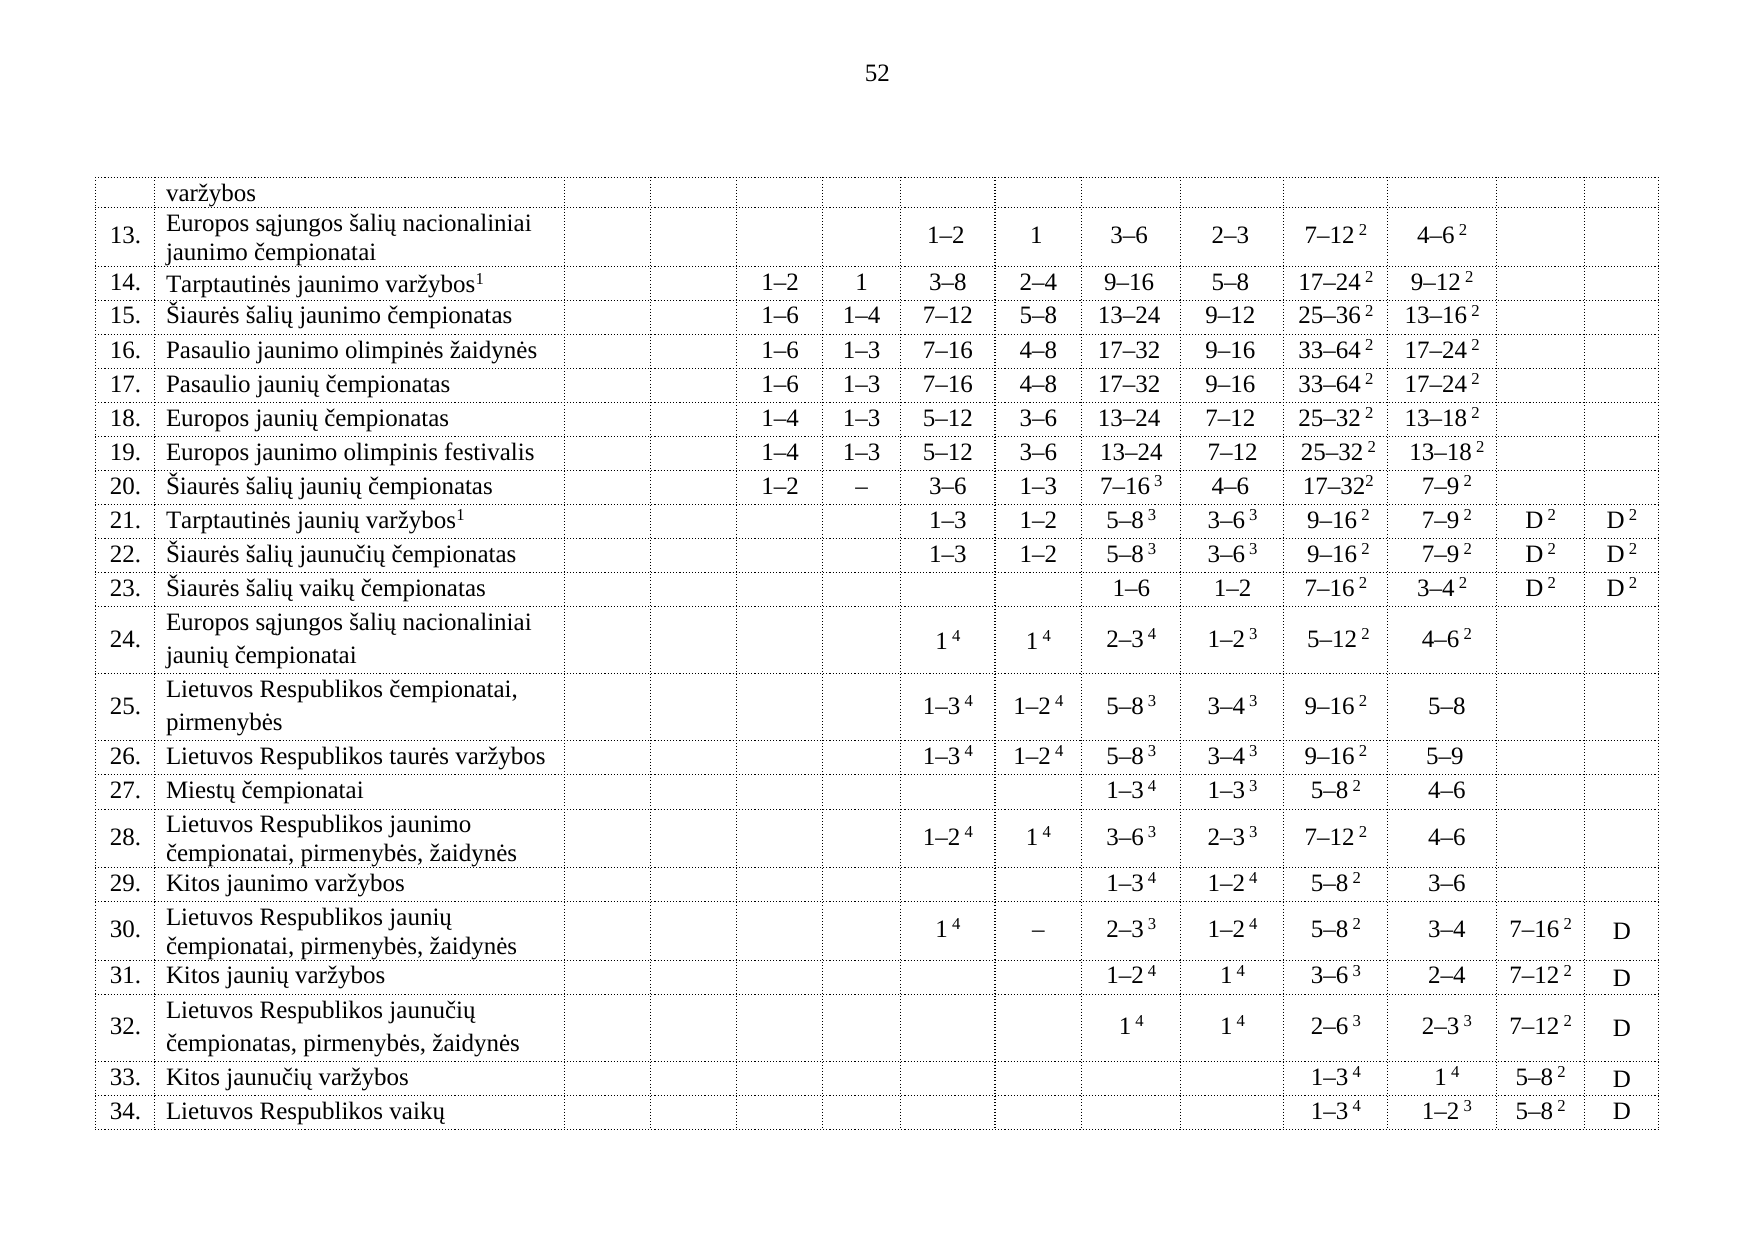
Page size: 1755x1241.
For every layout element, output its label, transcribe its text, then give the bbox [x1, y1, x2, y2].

table_cell [650, 470, 737, 504]
table_cell 13. [96, 207, 155, 266]
table_cell 5–8 3 [1081, 673, 1181, 740]
table_cell 30. [96, 901, 155, 959]
table_cell 4–6 2 [1387, 606, 1496, 673]
table_cell [737, 207, 823, 266]
table_cell [564, 266, 650, 299]
table_cell 17–32 [1081, 368, 1181, 402]
table_cell 3–6 3 [1284, 960, 1387, 994]
table_cell [564, 994, 650, 1061]
table_cell 1–2 [900, 207, 995, 266]
table_cell [650, 994, 737, 1061]
table_cell 17–32 [1081, 334, 1181, 368]
table_cell 1 [995, 207, 1081, 266]
table_cell 29. [96, 867, 155, 901]
table_cell 1–2 [737, 470, 823, 504]
table_cell 1–3 [823, 436, 900, 470]
table_cell 5–8 3 [1081, 504, 1181, 538]
table_cell 4–6 [1387, 809, 1496, 867]
table_cell 1 [823, 266, 900, 299]
table_cell 33–64 2 [1284, 334, 1387, 368]
table_cell 9–16 2 [1284, 504, 1387, 538]
table_cell [650, 572, 737, 606]
table_cell 1–6 [737, 334, 823, 368]
table_cell 21. [96, 504, 155, 538]
table_cell 7–9 2 [1387, 538, 1496, 572]
table_cell D [1585, 901, 1658, 959]
table_cell [823, 207, 900, 266]
table_cell 13–24 [1081, 402, 1181, 436]
table_cell 34. [96, 1095, 155, 1129]
table_cell 4–8 [995, 368, 1081, 402]
table_cell D [1585, 1061, 1658, 1095]
table_cell [564, 809, 650, 867]
table_cell 17–24 2 [1387, 334, 1496, 368]
table_cell 15. [96, 300, 155, 334]
table_cell [650, 266, 737, 299]
table_cell [737, 867, 823, 901]
table_cell [1496, 300, 1585, 334]
table_cell [900, 1061, 995, 1095]
table_cell 1 4 [1181, 960, 1284, 994]
table_cell 1–4 [823, 300, 900, 334]
table_cell 2–3 4 [1081, 606, 1181, 673]
table_cell 7–12 2 [1496, 994, 1585, 1061]
table_cell [737, 538, 823, 572]
table_cell 9–12 2 [1387, 266, 1496, 299]
table_cell [1496, 177, 1585, 207]
table_cell [1496, 470, 1585, 504]
table_cell 19. [96, 436, 155, 470]
table_cell [1496, 436, 1585, 470]
table_cell [823, 740, 900, 774]
table_cell 2–3 3 [1181, 809, 1284, 867]
table_cell varžybos [155, 177, 564, 207]
table_cell 7–12 2 [1284, 809, 1387, 867]
table_cell [1496, 606, 1585, 673]
table_cell D 2 [1585, 572, 1658, 606]
table_cell [737, 809, 823, 867]
table_cell [650, 504, 737, 538]
table_cell 9–16 2 [1284, 740, 1387, 774]
table_cell 5–9 [1387, 740, 1496, 774]
table_cell [650, 1095, 737, 1129]
table_cell 1–6 [1081, 572, 1181, 606]
table_cell 3–4 3 [1181, 740, 1284, 774]
table_cell 1 4 [995, 809, 1081, 867]
table_cell 22. [96, 538, 155, 572]
table_cell Lietuvos Respublikos jaunimo čempionatai, pirmenybės, žaidynės [155, 809, 564, 867]
table_cell 25–36 2 [1284, 300, 1387, 334]
table_cell [1496, 207, 1585, 266]
table_cell 3–4 [1387, 901, 1496, 959]
table_cell [1387, 177, 1496, 207]
table_cell [737, 1095, 823, 1129]
table_cell Europos sąjungos šalių nacionaliniai jaunių čempionatai [155, 606, 564, 673]
table_cell [650, 606, 737, 673]
table_cell 5–8 [995, 300, 1081, 334]
table_cell 5–8 3 [1081, 740, 1181, 774]
table_cell [1496, 774, 1585, 808]
table_cell 1–3 [900, 538, 995, 572]
table_cell 3–6 [1081, 207, 1181, 266]
table_cell 7–9 2 [1387, 504, 1496, 538]
table_cell 7–16 [900, 368, 995, 402]
table_cell D 2 [1496, 572, 1585, 606]
table_cell 1–2 [1181, 572, 1284, 606]
table_cell 5–8 3 [1081, 538, 1181, 572]
table_cell [737, 673, 823, 740]
table_cell 3–6 3 [1181, 538, 1284, 572]
table_cell 2–3 [1181, 207, 1284, 266]
table_cell D 2 [1585, 538, 1658, 572]
table_cell 5–8 [1387, 673, 1496, 740]
table_cell 5–12 [900, 436, 995, 470]
table_cell D 2 [1496, 538, 1585, 572]
table_cell [823, 774, 900, 808]
table_cell Pasaulio jaunių čempionatas [155, 368, 564, 402]
table_cell 1–2 3 [1387, 1095, 1496, 1129]
table_cell [650, 673, 737, 740]
table_cell [737, 177, 823, 207]
table_cell 9–16 [1081, 266, 1181, 299]
table_cell 1–3 [995, 470, 1081, 504]
table_cell Lietuvos Respublikos jaunučių čempionatas, pirmenybės, žaidynės [155, 994, 564, 1061]
table_cell [995, 774, 1081, 808]
table_cell 9–16 [1181, 334, 1284, 368]
table_cell 1–4 [737, 436, 823, 470]
table_cell [1585, 867, 1658, 901]
table_cell [995, 1095, 1081, 1129]
table_cell 3–6 3 [1181, 504, 1284, 538]
table_cell 17. [96, 368, 155, 402]
table_cell 13–18 2 [1387, 436, 1496, 470]
table_cell 1 4 [1387, 1061, 1496, 1095]
table_cell 26. [96, 740, 155, 774]
table_cell 1 4 [1181, 994, 1284, 1061]
table_cell 32. [96, 994, 155, 1061]
table_cell Miestų čempionatai [155, 774, 564, 808]
table_cell 9–16 [1181, 368, 1284, 402]
table_cell 13–16 2 [1387, 300, 1496, 334]
table_cell [995, 572, 1081, 606]
table_cell [823, 960, 900, 994]
table_cell 5–8 2 [1284, 867, 1387, 901]
table_cell 28. [96, 809, 155, 867]
table_cell [1585, 740, 1658, 774]
table_cell 9–16 2 [1284, 538, 1387, 572]
table_cell [1496, 809, 1585, 867]
table_cell [564, 1061, 650, 1095]
table_cell [650, 867, 737, 901]
table_cell 1–3 4 [1081, 867, 1181, 901]
table_cell Lietuvos Respublikos čempionatai, pirmenybės [155, 673, 564, 740]
table_cell [1496, 740, 1585, 774]
table_cell [1496, 334, 1585, 368]
table_cell [737, 572, 823, 606]
table_cell [564, 538, 650, 572]
table_cell 7–16 2 [1284, 572, 1387, 606]
table_cell 1–2 4 [1181, 867, 1284, 901]
table_cell [1585, 207, 1658, 266]
table_cell [564, 740, 650, 774]
table_cell 2–6 3 [1284, 994, 1387, 1061]
table_cell – [995, 901, 1081, 959]
table_cell 1–3 4 [900, 673, 995, 740]
table_cell 1–6 [737, 300, 823, 334]
table_cell 13–24 [1081, 436, 1181, 470]
table_cell 16. [96, 334, 155, 368]
table_cell [737, 901, 823, 959]
table_cell 7–9 2 [1387, 470, 1496, 504]
table_cell [650, 368, 737, 402]
table_cell [564, 1095, 650, 1129]
table_cell 1–3 4 [1284, 1095, 1387, 1129]
table_cell 7–12 [1181, 436, 1284, 470]
table_cell 33. [96, 1061, 155, 1095]
table_cell 25. [96, 673, 155, 740]
table_cell [737, 994, 823, 1061]
table_cell [650, 300, 737, 334]
table_cell 18. [96, 402, 155, 436]
table_cell [1496, 402, 1585, 436]
table_cell 1–3 [900, 504, 995, 538]
table_cell Šiaurės šalių jaunimo čempionatas [155, 300, 564, 334]
table_cell [1181, 1061, 1284, 1095]
table_cell 7–12 2 [1284, 207, 1387, 266]
table_cell 9–12 [1181, 300, 1284, 334]
table_cell [564, 606, 650, 673]
table_cell 20. [96, 470, 155, 504]
table_cell [650, 334, 737, 368]
table_cell [1585, 774, 1658, 808]
table_cell [737, 774, 823, 808]
table_cell [995, 994, 1081, 1061]
table_cell [823, 673, 900, 740]
table_cell 1–3 3 [1181, 774, 1284, 808]
table_cell [650, 436, 737, 470]
table_cell [650, 538, 737, 572]
table_cell 5–8 2 [1496, 1095, 1585, 1129]
table_cell [1181, 177, 1284, 207]
table_cell D [1585, 994, 1658, 1061]
table_cell [1496, 673, 1585, 740]
table_cell [650, 901, 737, 959]
table_cell [564, 867, 650, 901]
table_cell [1496, 368, 1585, 402]
table_cell [564, 572, 650, 606]
table_cell [564, 207, 650, 266]
table_cell [1585, 673, 1658, 740]
table_cell [995, 960, 1081, 994]
table_cell [823, 901, 900, 959]
table_cell [650, 809, 737, 867]
table_cell 13–18 2 [1387, 402, 1496, 436]
table_cell [564, 300, 650, 334]
table_cell [900, 572, 995, 606]
table_cell [96, 177, 155, 207]
table_cell [564, 177, 650, 207]
table_cell [564, 673, 650, 740]
table_cell [823, 572, 900, 606]
table_cell [564, 901, 650, 959]
table_cell [564, 504, 650, 538]
table_cell [564, 774, 650, 808]
table_cell 1–2 4 [900, 809, 995, 867]
table_cell [737, 740, 823, 774]
table_cell [1585, 177, 1658, 207]
table_cell [900, 177, 995, 207]
table_cell 1–2 4 [995, 740, 1081, 774]
table_cell 4–6 2 [1387, 207, 1496, 266]
table_cell 1–2 4 [995, 673, 1081, 740]
table_cell 1–2 [737, 266, 823, 299]
table_cell Europos jaunių čempionatas [155, 402, 564, 436]
table_cell [737, 1061, 823, 1095]
table_cell 7–12 [1181, 402, 1284, 436]
table_cell Tarptautinės jaunimo varžybos1 [155, 266, 564, 299]
table_cell 33–64 2 [1284, 368, 1387, 402]
table_cell Šiaurės šalių jaunučių čempionatas [155, 538, 564, 572]
table_cell 3–4 2 [1387, 572, 1496, 606]
table_cell [1585, 470, 1658, 504]
table_cell [1181, 1095, 1284, 1129]
table_cell 1–2 3 [1181, 606, 1284, 673]
table_cell [564, 334, 650, 368]
table_cell [1496, 266, 1585, 299]
table_cell 2–4 [1387, 960, 1496, 994]
table_cell [823, 809, 900, 867]
table_cell [900, 994, 995, 1061]
table_cell [1284, 177, 1387, 207]
table_cell [823, 1095, 900, 1129]
table_cell [650, 774, 737, 808]
table_cell 13–24 [1081, 300, 1181, 334]
table_cell 7–16 3 [1081, 470, 1181, 504]
table_cell 31. [96, 960, 155, 994]
table_cell Lietuvos Respublikos taurės varžybos [155, 740, 564, 774]
table_cell 3–8 [900, 266, 995, 299]
table_cell 4–8 [995, 334, 1081, 368]
table_cell [564, 368, 650, 402]
table_cell 3–6 [1387, 867, 1496, 901]
table_cell 2–3 3 [1081, 901, 1181, 959]
table_cell Tarptautinės jaunių varžybos1 [155, 504, 564, 538]
table_cell [1585, 266, 1658, 299]
table_cell 1 4 [900, 606, 995, 673]
table_cell [1585, 606, 1658, 673]
table_cell [650, 402, 737, 436]
table_cell D [1585, 960, 1658, 994]
table_cell 1–3 [823, 402, 900, 436]
table_cell [1496, 867, 1585, 901]
table_cell 5–12 [900, 402, 995, 436]
table_cell [900, 960, 995, 994]
table_cell Lietuvos Respublikos jaunių čempionatai, pirmenybės, žaidynės [155, 901, 564, 959]
table_cell Europos jaunimo olimpinis festivalis [155, 436, 564, 470]
table_cell 2–3 3 [1387, 994, 1496, 1061]
table_cell 14. [96, 266, 155, 299]
table_cell [564, 470, 650, 504]
table_cell 17–24 2 [1284, 266, 1387, 299]
table_cell Kitos jaunučių varžybos [155, 1061, 564, 1095]
table_cell 1–3 [823, 334, 900, 368]
table_cell 2–4 [995, 266, 1081, 299]
table_cell [995, 1061, 1081, 1095]
table_cell 3–6 [900, 470, 995, 504]
table_cell 1–2 [995, 538, 1081, 572]
table_cell [1585, 334, 1658, 368]
table_cell 27. [96, 774, 155, 808]
table_cell 1–2 4 [1081, 960, 1181, 994]
table_cell 5–12 2 [1284, 606, 1387, 673]
table_cell [650, 177, 737, 207]
table_cell [737, 504, 823, 538]
table_cell 1–6 [737, 368, 823, 402]
table_cell Šiaurės šalių vaikų čempionatas [155, 572, 564, 606]
table_cell [737, 960, 823, 994]
table_cell 1–2 [995, 504, 1081, 538]
table_cell [1585, 809, 1658, 867]
table_cell Pasaulio jaunimo olimpinės žaidynės [155, 334, 564, 368]
table_cell [995, 177, 1081, 207]
table_cell 25–32 2 [1284, 436, 1387, 470]
table_cell 4–6 [1387, 774, 1496, 808]
table_cell [1585, 436, 1658, 470]
table_cell 4–6 [1181, 470, 1284, 504]
table_cell [823, 1061, 900, 1095]
table_cell [823, 994, 900, 1061]
table_cell [650, 207, 737, 266]
table_cell [1081, 1061, 1181, 1095]
table_cell 7–16 [900, 334, 995, 368]
table_cell [823, 606, 900, 673]
table_cell 1 4 [900, 901, 995, 959]
table_cell [995, 867, 1081, 901]
table_cell [564, 402, 650, 436]
table_cell D [1585, 1095, 1658, 1129]
table_cell Šiaurės šalių jaunių čempionatas [155, 470, 564, 504]
table_cell Kitos jaunimo varžybos [155, 867, 564, 901]
table_cell [1585, 368, 1658, 402]
table_cell 5–8 2 [1284, 774, 1387, 808]
table_cell 9–16 2 [1284, 673, 1387, 740]
table_cell [900, 867, 995, 901]
table_cell Kitos jaunių varžybos [155, 960, 564, 994]
table_cell D 2 [1585, 504, 1658, 538]
table_cell 5–8 2 [1284, 901, 1387, 959]
table_cell [823, 177, 900, 207]
table_cell 1 4 [995, 606, 1081, 673]
table_cell [900, 1095, 995, 1129]
table_cell 3–6 [995, 436, 1081, 470]
table_cell 1–3 4 [1284, 1061, 1387, 1095]
table_cell 7–16 2 [1496, 901, 1585, 959]
table_cell 1–3 4 [1081, 774, 1181, 808]
table_cell Europos sąjungos šalių nacionaliniai jaunimo čempionatai [155, 207, 564, 266]
table_cell [823, 867, 900, 901]
table_cell [564, 436, 650, 470]
table_cell 3–4 3 [1181, 673, 1284, 740]
table_cell Lietuvos Respublikos vaikų [155, 1095, 564, 1129]
table_cell [823, 538, 900, 572]
table_cell [1585, 300, 1658, 334]
table_cell [1081, 177, 1181, 207]
table_cell 1–3 4 [900, 740, 995, 774]
table_cell 5–8 2 [1496, 1061, 1585, 1095]
table_cell [650, 1061, 737, 1095]
table_cell [650, 960, 737, 994]
table_cell [564, 960, 650, 994]
table_cell 25–32 2 [1284, 402, 1387, 436]
table_cell [900, 774, 995, 808]
table_cell 7–12 2 [1496, 960, 1585, 994]
table_cell 1–2 4 [1181, 901, 1284, 959]
table_cell [650, 740, 737, 774]
table_cell 24. [96, 606, 155, 673]
table_cell D 2 [1496, 504, 1585, 538]
table_cell [1585, 402, 1658, 436]
table_cell 23. [96, 572, 155, 606]
table_cell [737, 606, 823, 673]
table_cell 17–322 [1284, 470, 1387, 504]
table_cell 1–4 [737, 402, 823, 436]
table_cell 17–24 2 [1387, 368, 1496, 402]
table_cell 3–6 3 [1081, 809, 1181, 867]
table_cell 3–6 [995, 402, 1081, 436]
table_cell 1–3 [823, 368, 900, 402]
table_cell 5–8 [1181, 266, 1284, 299]
table_cell – [823, 470, 900, 504]
table_cell 7–12 [900, 300, 995, 334]
table_cell [1081, 1095, 1181, 1129]
table_cell 1 4 [1081, 994, 1181, 1061]
table_cell [823, 504, 900, 538]
